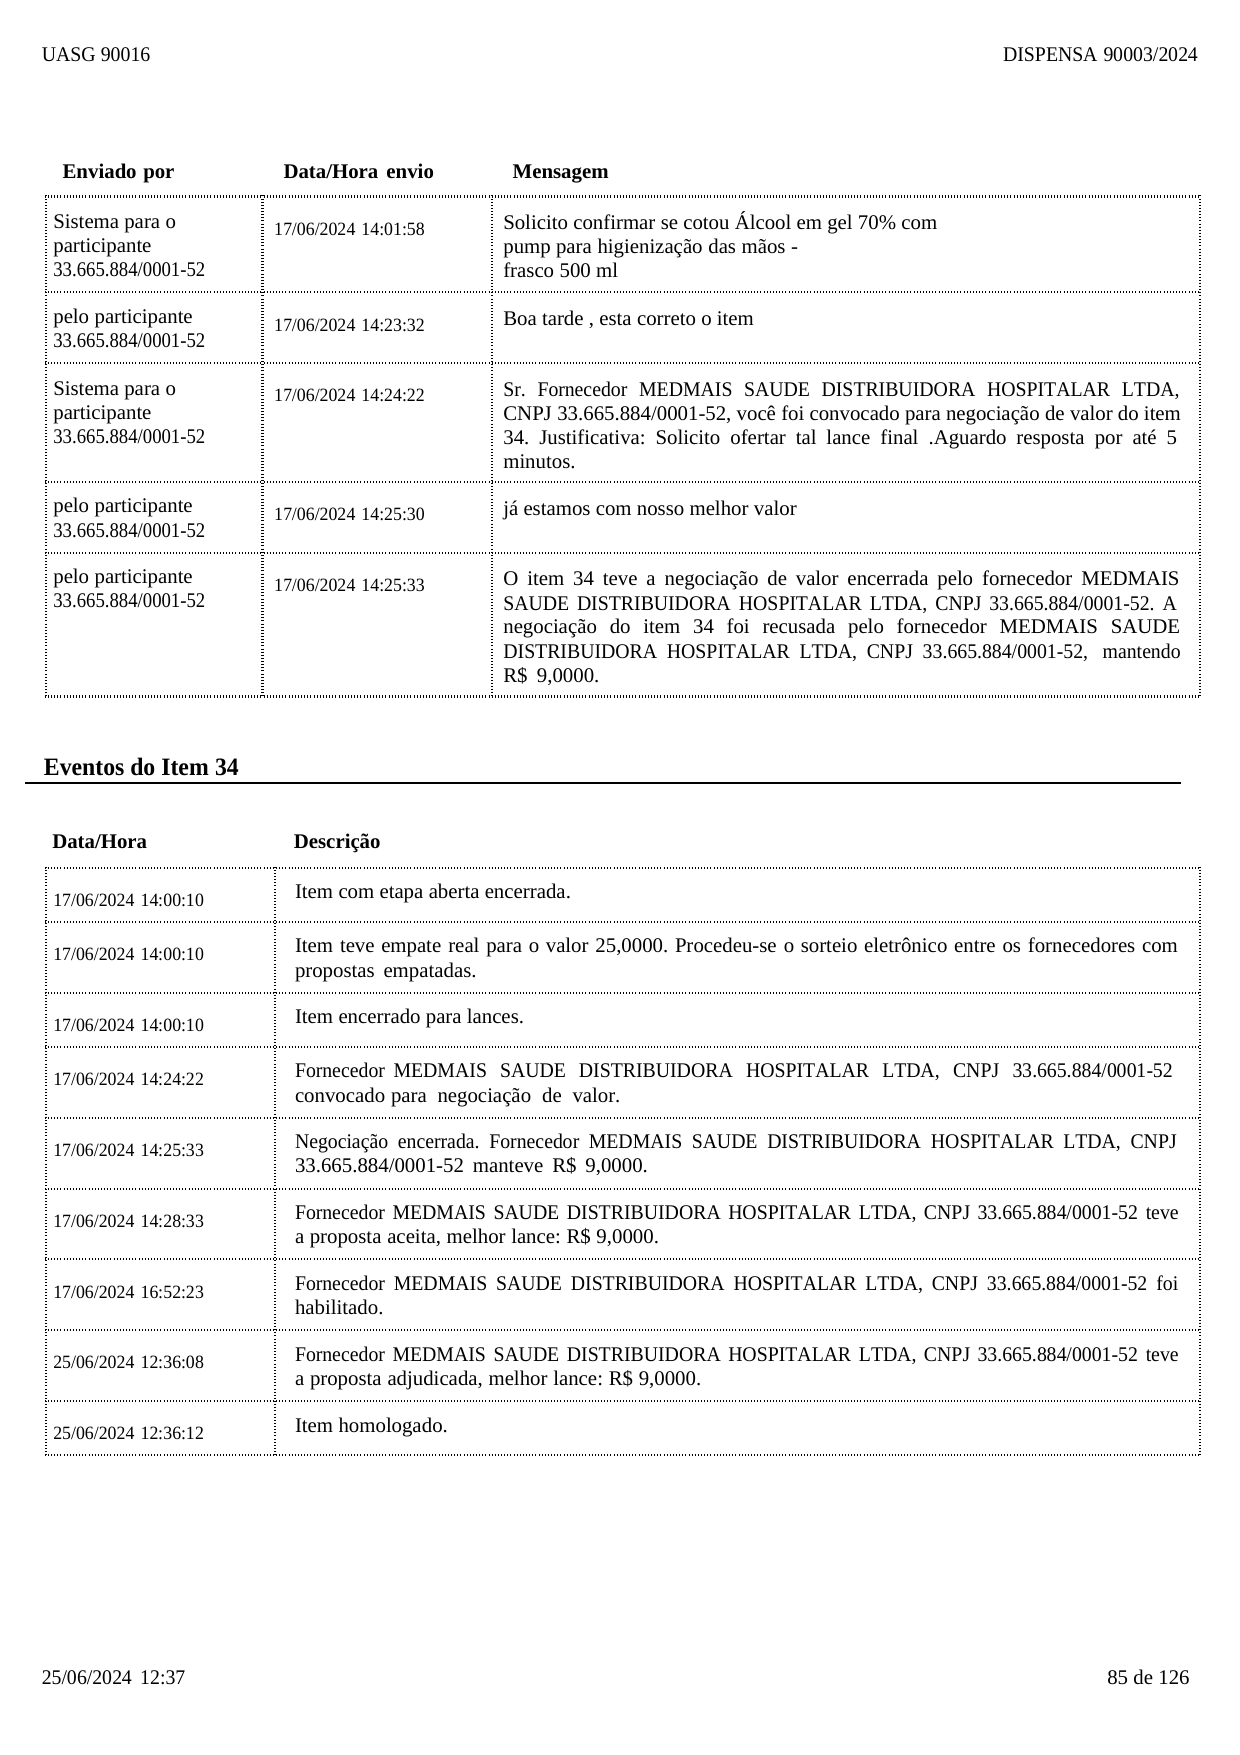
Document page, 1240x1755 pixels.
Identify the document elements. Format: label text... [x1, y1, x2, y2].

table_cell Item teve empate real para o valor 25,0000. Procedeu-se o sorteio eletrônico entre os fornecedores com propostas empatadas. [275, 921, 1200, 992]
text Data/Hora Descrição [52, 829, 1212, 853]
table_cell 17/06/2024 14:00:10 [46, 921, 275, 992]
table_cell 17/06/2024 14:24:22 [46, 1046, 275, 1117]
table_cell 25/06/2024 12:36:12 [46, 1400, 275, 1454]
table_cell Sistema para o participante 33.665.884/0001-52 [46, 362, 262, 481]
table_cell 17/06/2024 14:25:33 [263, 552, 492, 695]
table_cell Item homologado. [275, 1400, 1200, 1454]
table_cell 17/06/2024 14:28:33 [46, 1188, 275, 1258]
table_cell Negociação encerrada. Fornecedor MEDMAIS SAUDE DISTRIBUIDORA HOSPITALAR LTDA, CNPJ 33.665.884/0001-52 manteve R$ 9,0000. [275, 1117, 1200, 1187]
table_cell 17/06/2024 14:25:30 [263, 481, 492, 552]
table_cell 17/06/2024 14:25:33 [46, 1117, 275, 1187]
table_cell 17/06/2024 14:24:22 [263, 362, 492, 481]
subtitle Eventos do Item 34 [44, 752, 1212, 781]
table_header Sistema para o participante 33.665.884/0001-52 [46, 195, 262, 291]
table_cell Fornecedor MEDMAIS SAUDE DISTRIBUIDORA HOSPITALAR LTDA, CNPJ 33.665.884/0001-52 teve a proposta adjudicada, melhor lance: R$ 9,0000. [275, 1329, 1200, 1400]
text Enviado por Data/Hora envio Mensagem [62, 159, 1212, 183]
table_cell Fornecedor MEDMAIS SAUDE DISTRIBUIDORA HOSPITALAR LTDA, CNPJ 33.665.884/0001-52 convocado para negociação de valor. [275, 1046, 1200, 1117]
table_cell Fornecedor MEDMAIS SAUDE DISTRIBUIDORA HOSPITALAR LTDA, CNPJ 33.665.884/0001-52 teve a proposta aceita, melhor lance: R$ 9,0000. [275, 1188, 1200, 1258]
table_cell pelo participante 33.665.884/0001-52 [46, 291, 262, 362]
table_cell 17/06/2024 16:52:23 [46, 1258, 275, 1329]
table_cell 17/06/2024 14:23:32 [263, 291, 492, 362]
table_cell já estamos com nosso melhor valor [492, 481, 1200, 552]
table_header 17/06/2024 14:01:58 [263, 195, 492, 291]
table_cell 25/06/2024 12:36:08 [46, 1329, 275, 1400]
table_cell Fornecedor MEDMAIS SAUDE DISTRIBUIDORA HOSPITALAR LTDA, CNPJ 33.665.884/0001-52 foi habilitado. [275, 1258, 1200, 1329]
table_cell Item encerrado para lances. [275, 992, 1200, 1046]
table_cell O item 34 teve a negociação de valor encerrada pelo fornecedor MEDMAIS SAUDE DISTRIBUIDORA HOSPITALAR LTDA, CNPJ 33.665.884/0001-52. A negociação do item 34 foi recusada pelo fornecedor MEDMAIS SAUDE DISTRIBUIDORA HOSPITALAR LTDA, CNPJ 33.665.884/0001-52, mantendo R$ 9,0000. [492, 552, 1200, 695]
table_header Solicito confirmar se cotou Álcool em gel 70% com pump para higienização das mãos - frasco 500 ml [492, 195, 1200, 291]
table_header Item com etapa aberta encerrada. [275, 867, 1200, 921]
table_cell Boa tarde , esta correto o item [492, 291, 1200, 362]
table_cell pelo participante 33.665.884/0001-52 [46, 481, 262, 552]
table_cell 17/06/2024 14:00:10 [46, 992, 275, 1046]
table_header 17/06/2024 14:00:10 [46, 867, 275, 921]
table_cell Sr. Fornecedor MEDMAIS SAUDE DISTRIBUIDORA HOSPITALAR LTDA, CNPJ 33.665.884/0001-52, você foi convocado para negociação de valor do item 34. Justificativa: Solicito ofertar tal lance final .Aguardo resposta por até 5 minutos. [492, 362, 1200, 481]
table_cell pelo participante 33.665.884/0001-52 [46, 552, 262, 695]
